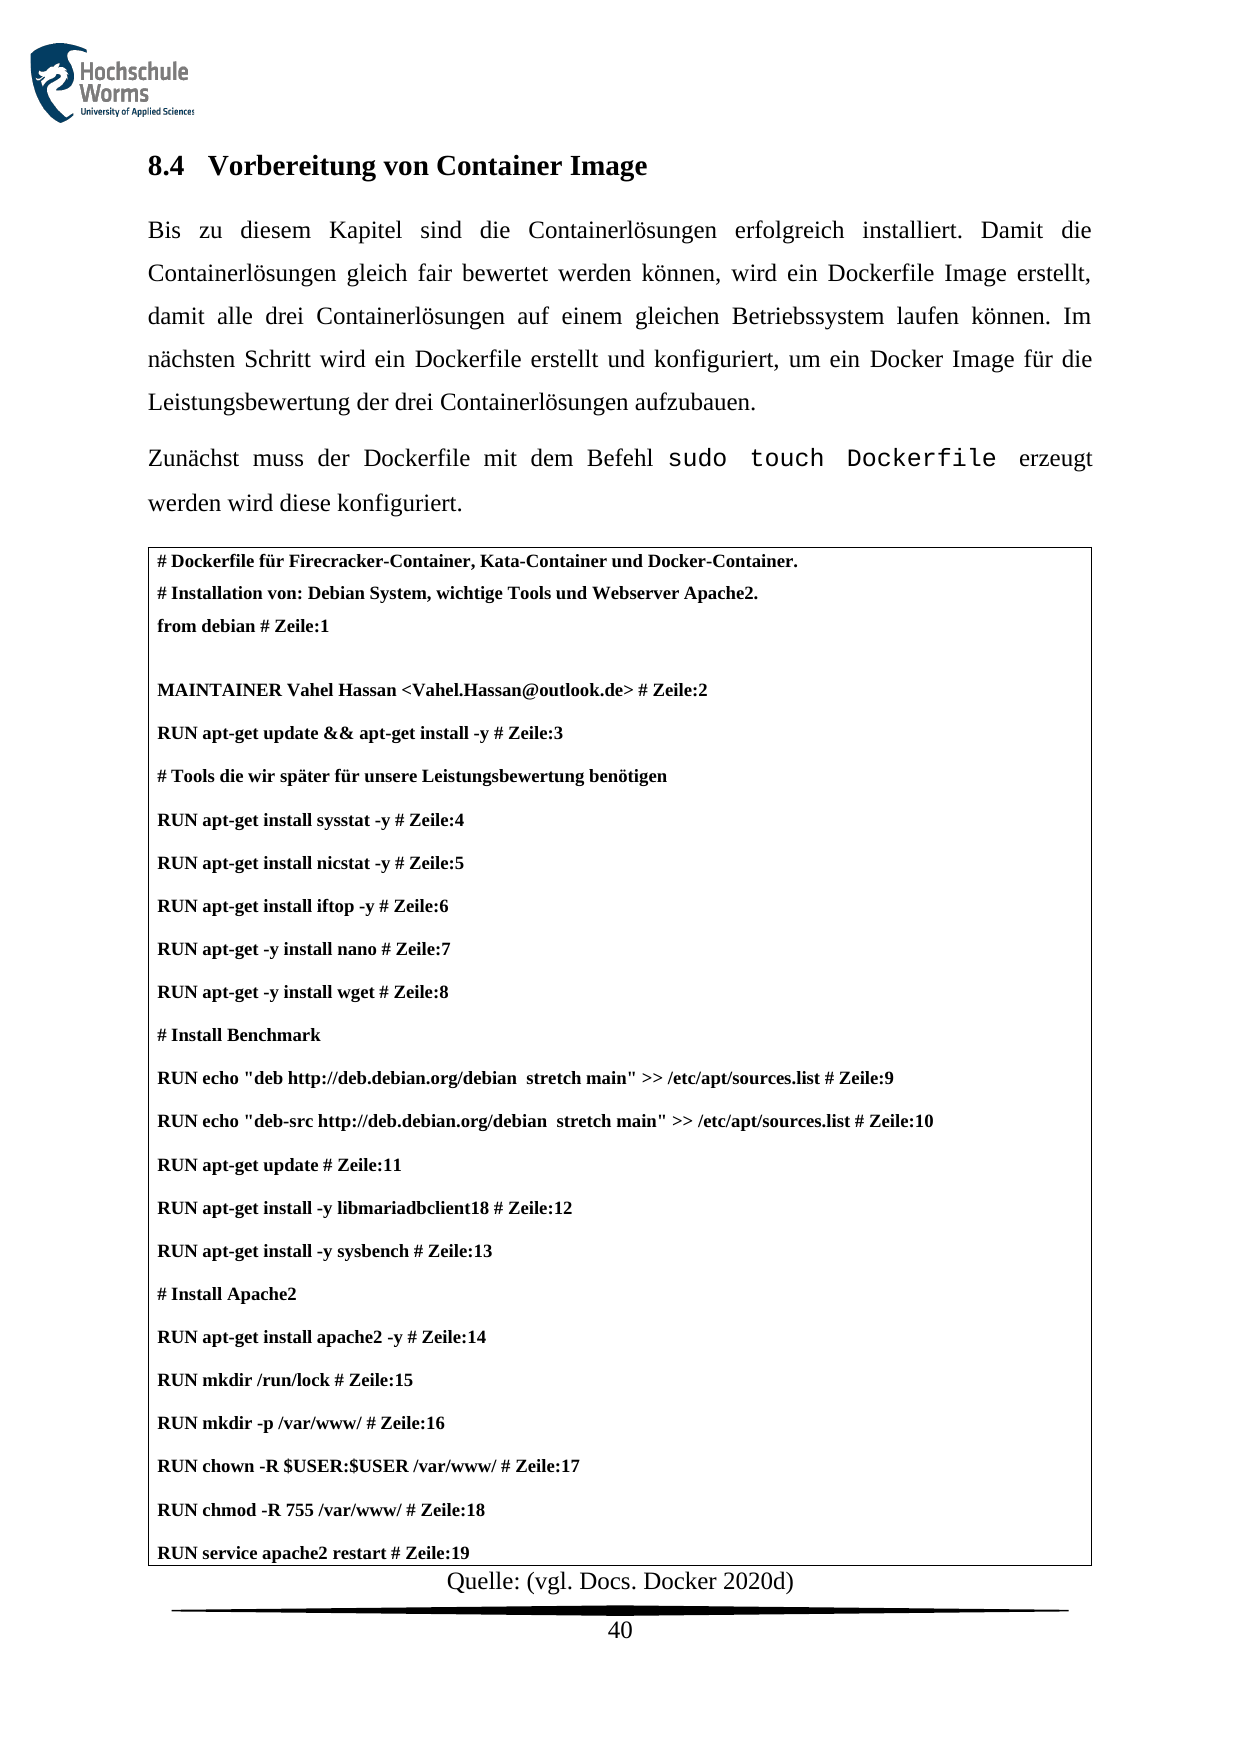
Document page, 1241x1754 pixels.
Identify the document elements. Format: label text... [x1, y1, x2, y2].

text RUN apt-get -y install nano # Zeile:7 [149, 935, 1091, 959]
text Bis zu diesem Kapitel sind die Containerlösungen erfolgreich installiert. Damit die Containerlösungen gleich fair bewertet werden können, wird ein Dockerfile Image erstellt, damit alle drei Containerlösungen auf einem gleichen Betriebssystem laufen können. Im nächsten Schritt wird ein Dockerfile erstellt und konfiguriert, um ein Docker Image für die Leistungsbewertung der drei Containerlösungen aufzubauen. [148, 215, 1092, 416]
text RUN apt-get -y install wget # Zeile:8 [149, 978, 1091, 1002]
text RUN chown -R $USER:$USER /var/www/ # Zeile:17 [149, 1452, 1091, 1477]
text Quelle: (vgl. Docs. Docker 2020d) [148, 1566, 1092, 1595]
text RUN apt-get install nicstat -y # Zeile:5 [149, 848, 1091, 873]
text # Installation von: Debian System, wichtige Tools und Webserver Apache2. [149, 579, 1091, 604]
text RUN mkdir /run/lock # Zeile:15 [149, 1366, 1091, 1391]
text RUN chmod -R 755 /var/www/ # Zeile:18 [149, 1495, 1091, 1520]
text Zunächst muss der Dockerfile mit dem Befehl sudo touch Dockerfile erzeugt werden wird diese konfiguriert. [148, 443, 1092, 519]
text RUN apt-get install -y libmariadbclient18 # Zeile:12 [149, 1193, 1091, 1218]
text # Dockerfile für Firecracker-Container, Kata-Container und Docker-Container. [149, 548, 1091, 571]
text # Install Apache2 [149, 1280, 1091, 1304]
text RUN service apache2 restart # Zeile:19 [149, 1538, 1091, 1565]
text RUN apt-get install -y sysbench # Zeile:13 [149, 1237, 1091, 1261]
text RUN apt-get install apache2 -y # Zeile:14 [149, 1323, 1091, 1347]
text RUN apt-get install iftop -y # Zeile:6 [149, 892, 1091, 916]
text MAINTAINER Vahel Hassan <Vahel.Hassan@outlook.de> # Zeile:2 [149, 676, 1091, 701]
text RUN echo "deb-src http://deb.debian.org/debian stretch main" >> /etc/apt/sources.list # Zeile:10 [149, 1107, 1091, 1132]
text RUN mkdir -p /var/www/ # Zeile:16 [149, 1409, 1091, 1434]
text RUN apt-get update && apt-get install -y # Zeile:3 [149, 719, 1091, 744]
text RUN echo "deb http://deb.debian.org/debian stretch main" >> /etc/apt/sources.list # Zeile:9 [149, 1064, 1091, 1089]
text RUN apt-get install sysstat -y # Zeile:4 [149, 805, 1091, 830]
subtitle Vorbereitung von Container Image [148, 148, 1092, 181]
text RUN apt-get update # Zeile:11 [149, 1150, 1091, 1175]
text from debian # Zeile:1 [149, 611, 1091, 636]
text # Tools die wir später für unsere Leistungsbewertung benötigen [149, 762, 1091, 787]
text # Install Benchmark [149, 1021, 1091, 1046]
